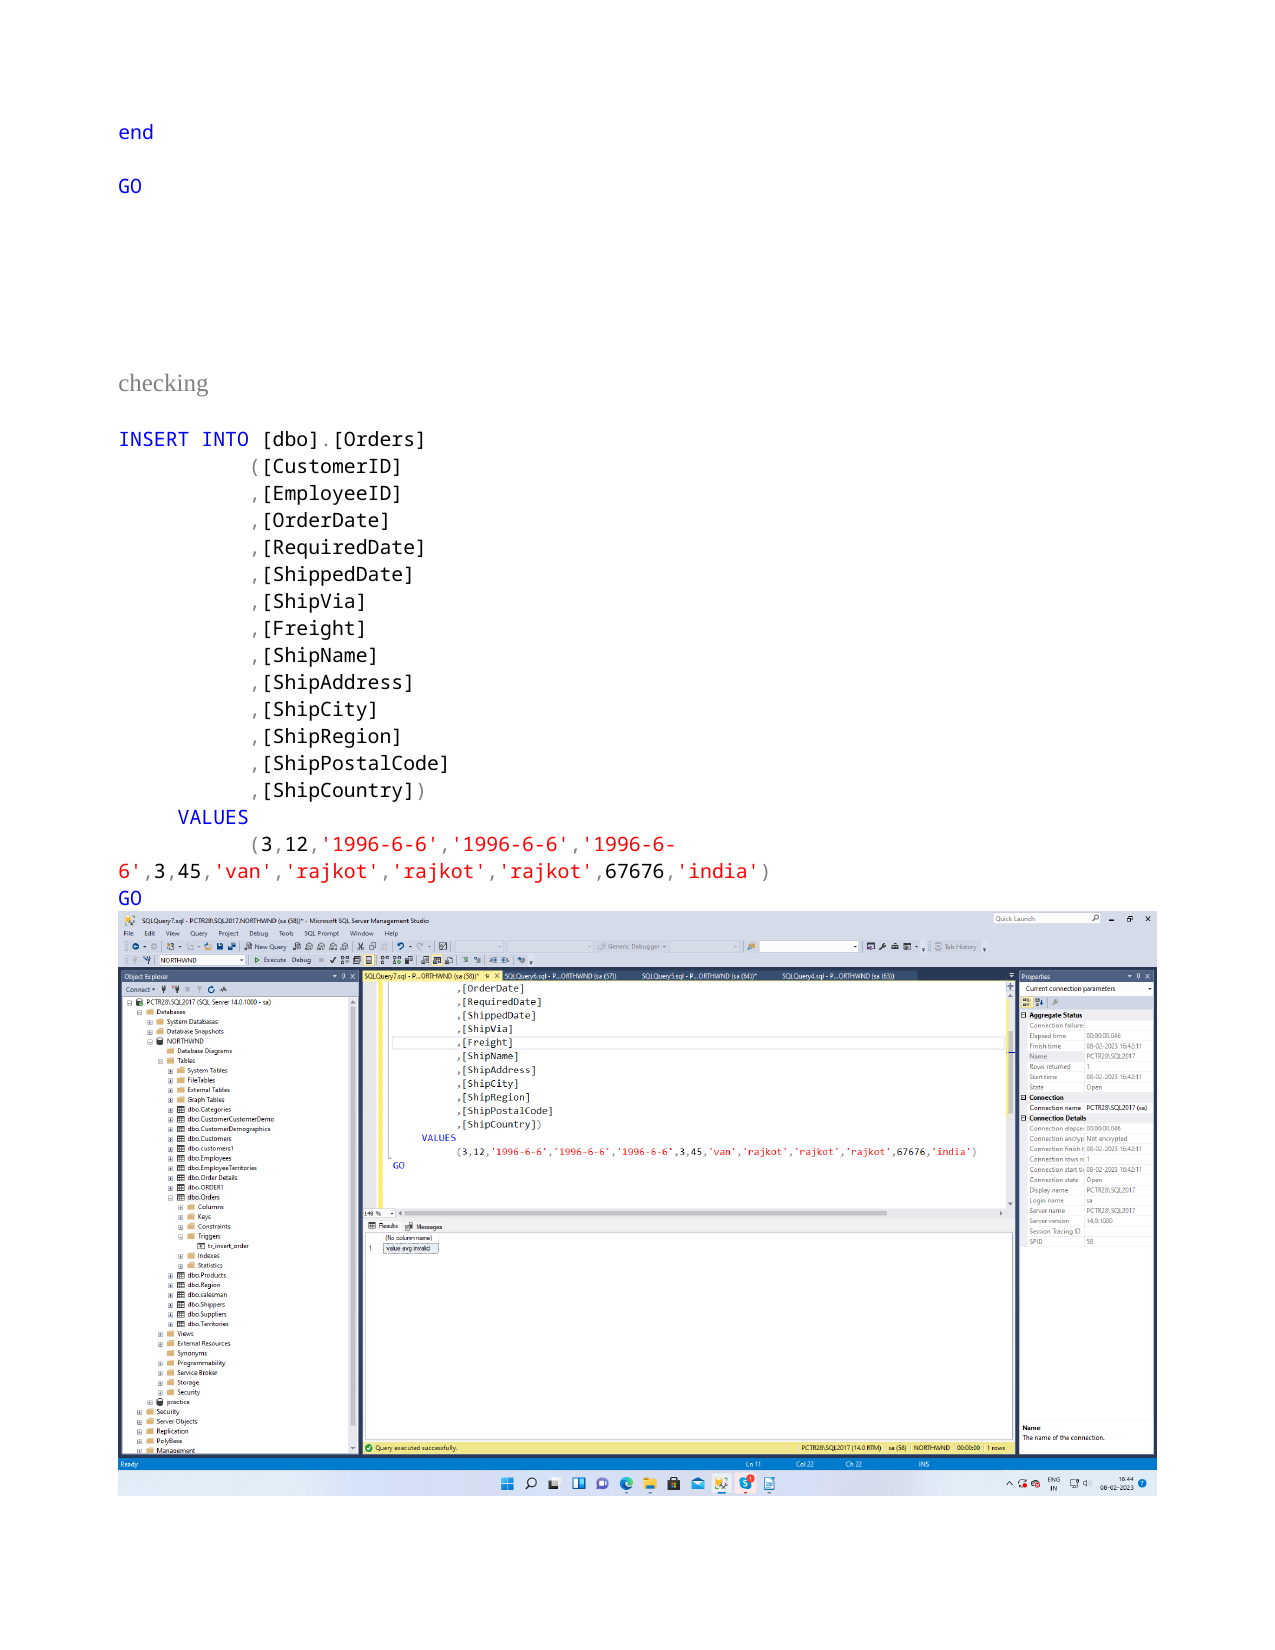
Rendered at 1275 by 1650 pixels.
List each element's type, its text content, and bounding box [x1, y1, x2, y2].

text end [118, 118, 1157, 145]
text ,[ShipName] [118, 641, 1157, 668]
picture [118, 911, 1157, 1496]
text ,[RequiredDate] [118, 533, 1157, 560]
text (3,12,'1996-6-6','1996-6-6','1996-6-6',3,45,'van','rajkot','rajkot','rajkot',67676,'india') [118, 830, 1157, 884]
text ,[ShipPostalCode] [118, 749, 1157, 776]
text ,[ShipCountry]) [118, 776, 1157, 803]
text checking [118, 368, 1157, 397]
text ,[ShipRegion] [118, 722, 1157, 749]
text ,[ShipVia] [118, 587, 1157, 614]
text GO [118, 884, 1157, 911]
text ,[ShippedDate] [118, 560, 1157, 587]
text GO [118, 172, 1157, 199]
text ,[ShipCity] [118, 695, 1157, 722]
text VALUES [118, 803, 1157, 830]
text ,[OrderDate] [118, 506, 1157, 533]
text ,[ShipAddress] [118, 668, 1157, 695]
text ,[Freight] [118, 614, 1157, 641]
text INSERT INTO [dbo].[Orders] [118, 426, 1157, 452]
text ([CustomerID] [118, 452, 1157, 479]
text ,[EmployeeID] [118, 479, 1157, 506]
